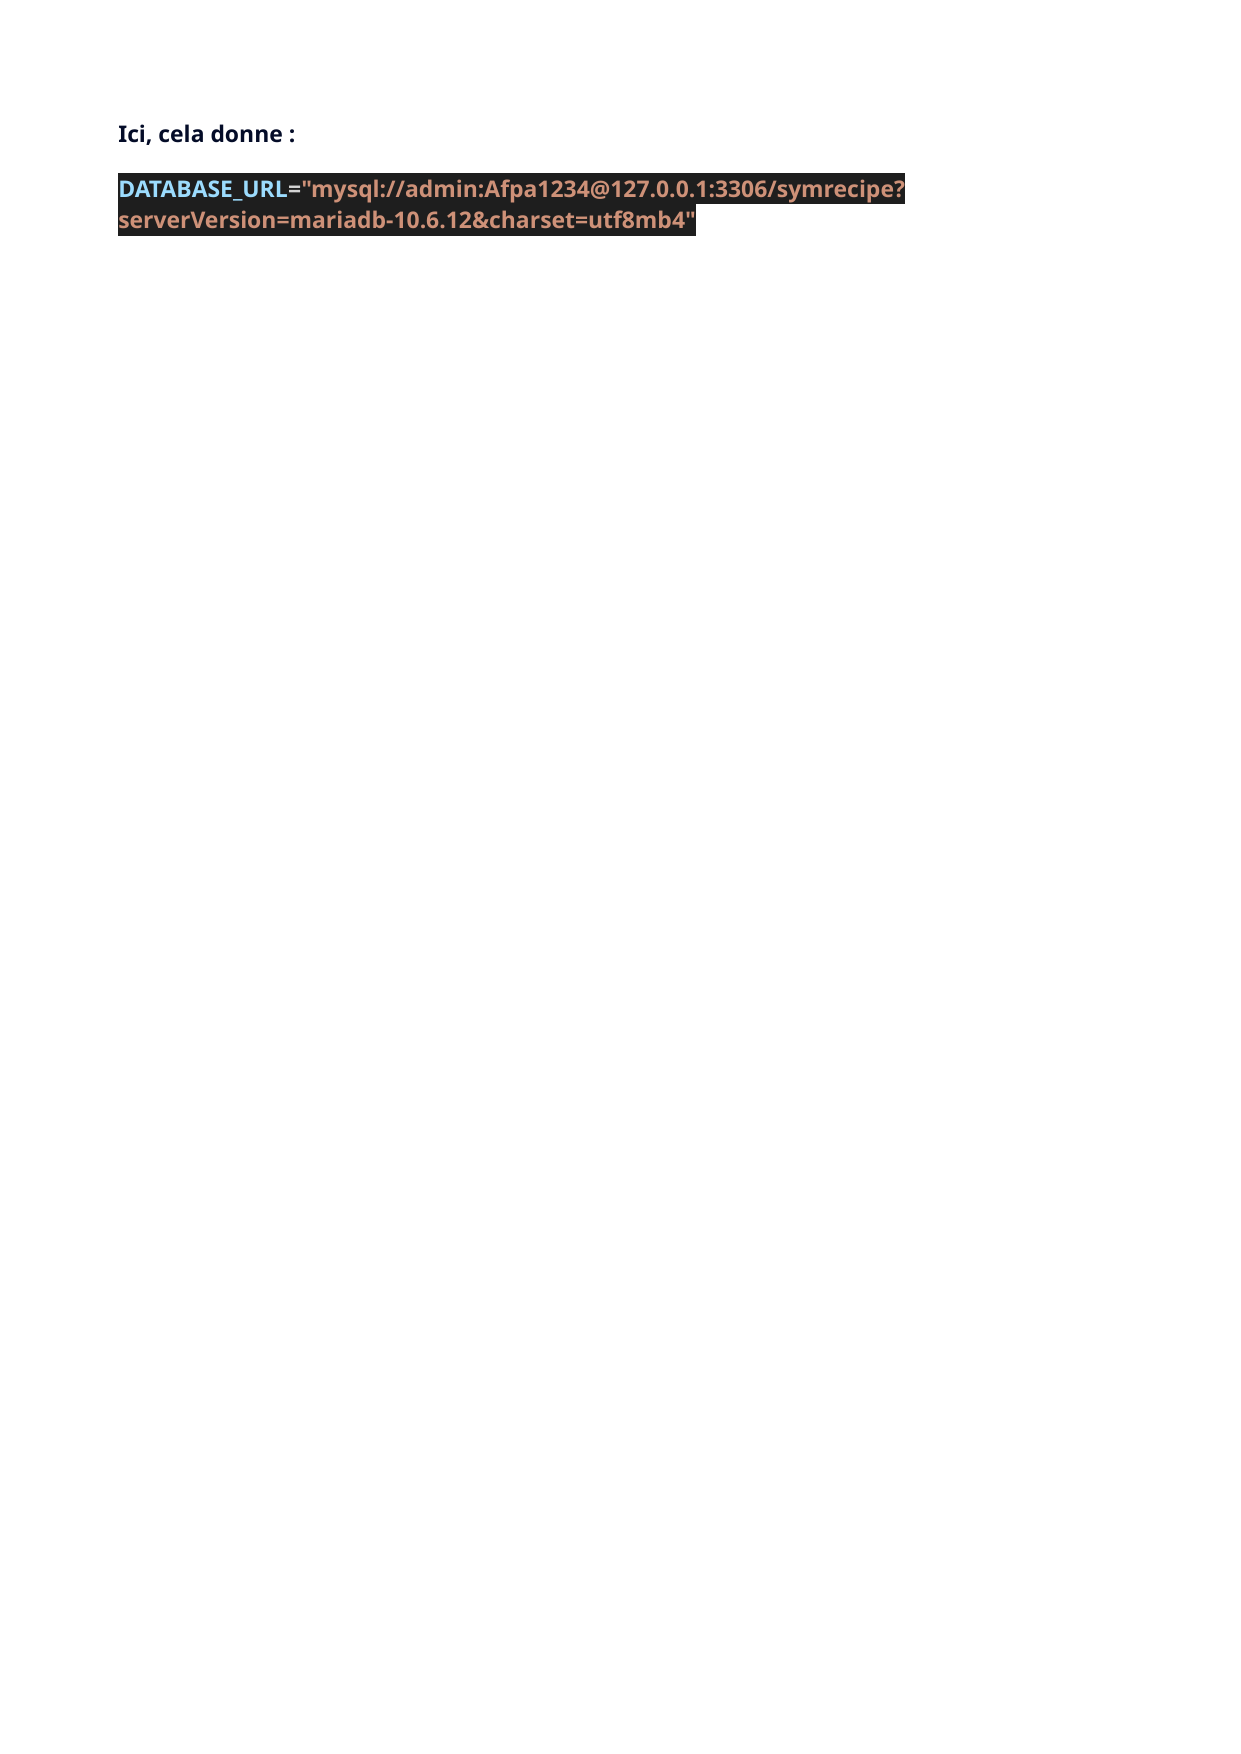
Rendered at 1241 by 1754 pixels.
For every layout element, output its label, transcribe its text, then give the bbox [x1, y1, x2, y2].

text DATABASE_URL="mysql://admin:Afpa1234@127.0.0.1:3306/symrecipe?serverVersion=mariadb-10.6.12&charset=utf8mb4" [118, 173, 1122, 236]
text Ici, cela donne : [118, 118, 1122, 149]
